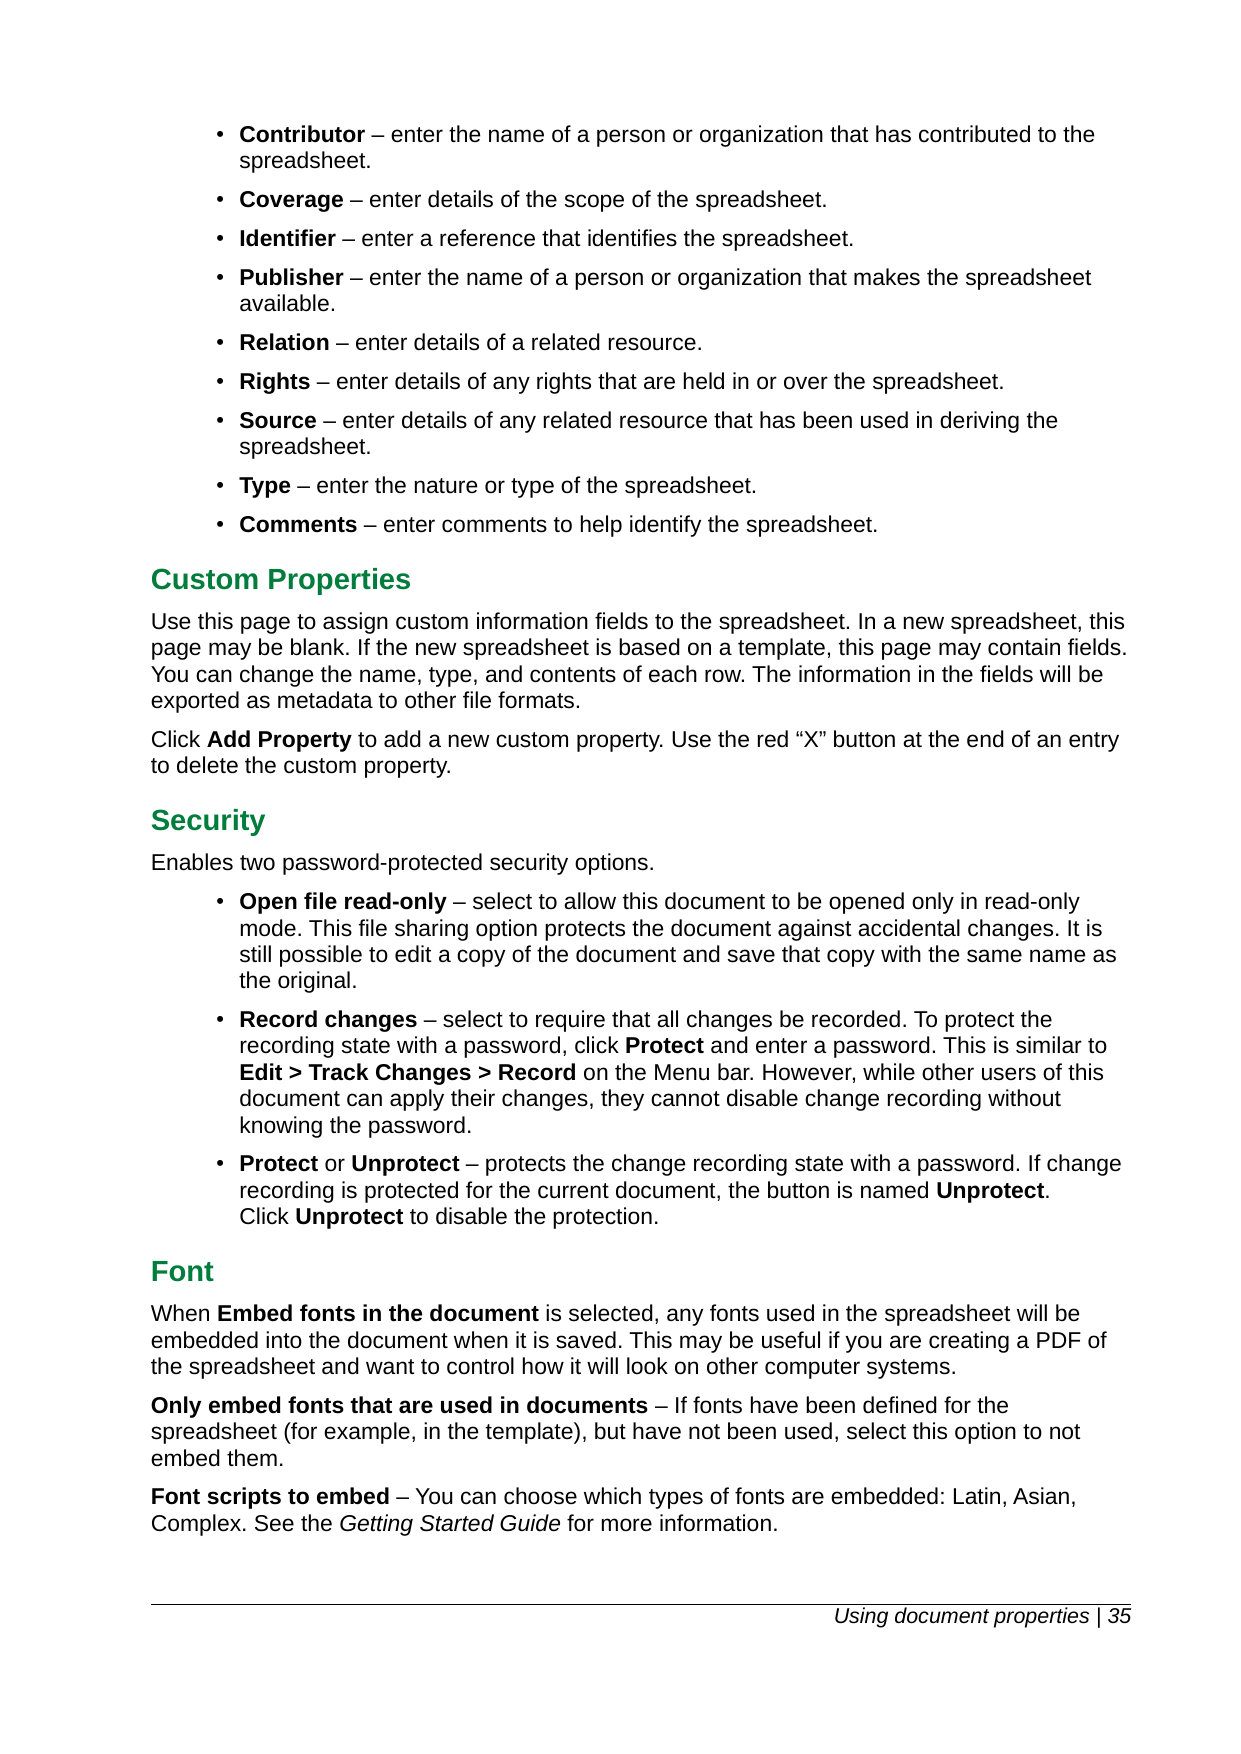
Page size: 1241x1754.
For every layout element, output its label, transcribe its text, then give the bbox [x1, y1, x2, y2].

list Publisher – enter the name of a person or organization that makes the spreadsheet available. [224, 264, 1131, 317]
list Type – enter the nature or type of the spreadsheet. [224, 472, 1131, 498]
subtitle Custom Properties [151, 562, 1131, 596]
list Relation – enter details of a related resource. [224, 329, 1131, 356]
text When Embed fonts in the document is selected, any fonts used in the spreadsheet will be embedded into the document when it is saved. This may be useful if you are creating a PDF of the spreadsheet and want to control how it will look on other computer systems. [151, 1300, 1131, 1379]
list Record changes – select to require that all changes be recorded. To protect the recording state with a password, click Protect and enter a password. This is similar to Edit > Track Changes > Record on the Menu bar. However, while other users of this document can apply their changes, they cannot disable change recording without knowing the password. [224, 1006, 1131, 1138]
list Rights – enter details of any rights that are held in or over the spreadsheet. [224, 368, 1131, 394]
list Identifier – enter a reference that identifies the spreadsheet. [224, 225, 1131, 251]
subtitle Security [151, 803, 1131, 837]
list Coverage – enter details of the scope of the spreadsheet. [224, 186, 1131, 213]
list Enables two password-protected security options. [151, 849, 1131, 876]
text Click Add Property to add a new custom property. Use the red “X” button at the end of an entry to delete the custom property. [151, 726, 1131, 779]
list Protect or Unprotect – protects the change recording state with a password. If change recording is protected for the current document, the button is named Unprotect. Click Unprotect to disable the protection. [224, 1150, 1131, 1229]
text Only embed fonts that are used in documents – If fonts have been defined for the spreadsheet (for example, in the template), but have not been used, select this option to not embed them. [151, 1392, 1131, 1471]
list Comments – enter comments to help identify the spreadsheet. [224, 511, 1131, 537]
subtitle Font [151, 1254, 1131, 1288]
list Open file read-only – select to allow this document to be opened only in read-only mode. This file sharing option protects the document against accidental changes. It is still possible to edit a copy of the document and save that copy with the same name as the original. [224, 888, 1131, 994]
list Contributor – enter the name of a person or organization that has contributed to the spreadsheet. [224, 121, 1131, 174]
text Use this page to assign custom information fields to the spreadsheet. In a new spreadsheet, this page may be blank. If the new spreadsheet is based on a template, this page may contain fields. You can change the name, type, and contents of each row. The information in the fields will be exported as metadata to other file formats. [151, 608, 1131, 713]
text Font scripts to embed – You can choose which types of fonts are embedded: Latin, Asian, Complex. See the Getting Started Guide for more information. [151, 1483, 1131, 1536]
list Source – enter details of any related resource that has been used in deriving the spreadsheet. [224, 407, 1131, 459]
